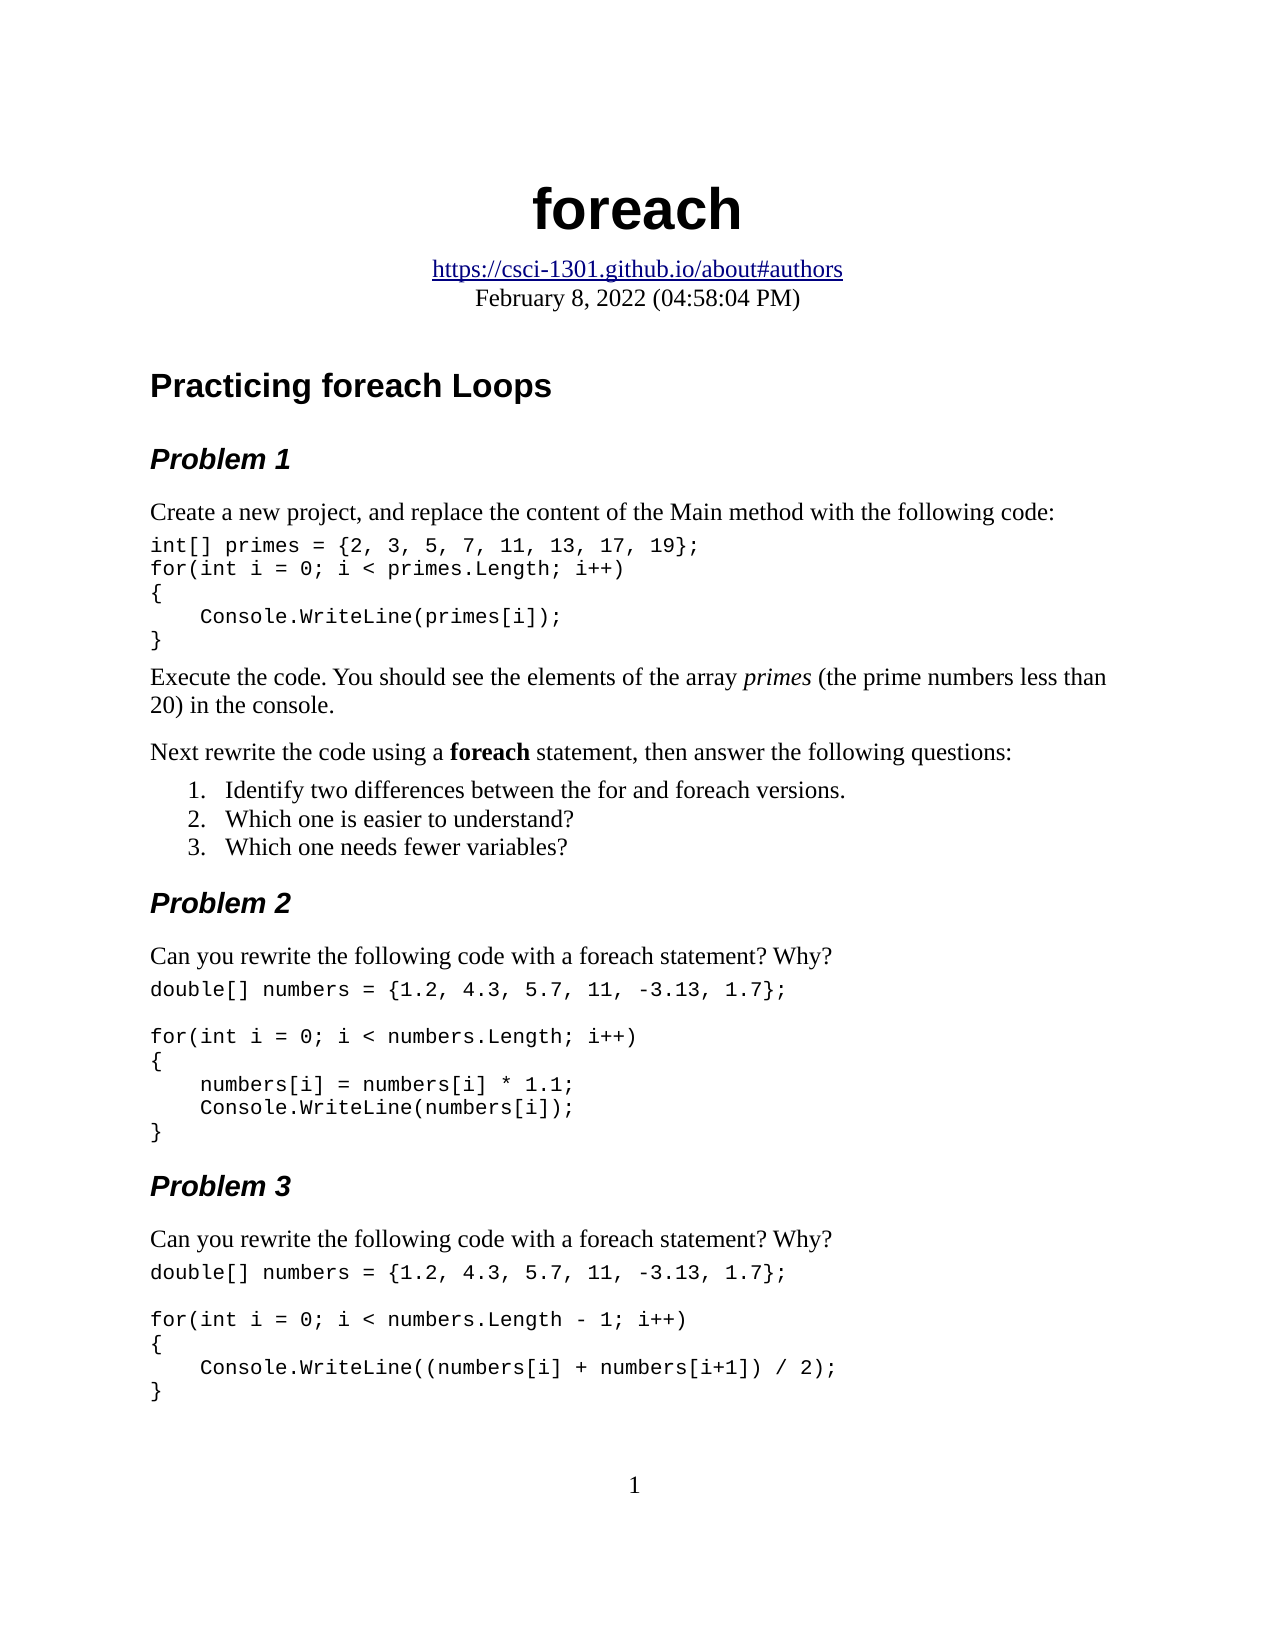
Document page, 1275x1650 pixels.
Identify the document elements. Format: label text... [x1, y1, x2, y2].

text Console.WriteLine(numbers[i]); [150, 1097, 1125, 1121]
text Console.WriteLine((numbers[i] + numbers[i+1]) / 2); [150, 1357, 1125, 1380]
list Which one needs fewer variables? [187, 832, 1125, 861]
text Next rewrite the code using a foreach statement, then answer the following questions: [150, 737, 1125, 766]
text February 8, 2022 (04:58:04 PM) [150, 283, 1125, 312]
text double[] numbers = {1.2, 4.3, 5.7, 11, -3.13, 1.7}; [150, 979, 1125, 1003]
text Can you rewrite the following code with a foreach statement? Why? [150, 941, 1125, 970]
text } [150, 629, 1125, 653]
text { [150, 582, 1125, 606]
text Can you rewrite the following code with a foreach statement? Why? [150, 1224, 1125, 1253]
subtitle Problem 2 [150, 886, 1125, 920]
text for(int i = 0; i < numbers.Length - 1; i++) [150, 1309, 1125, 1333]
list Which one is easier to understand? [187, 804, 1125, 832]
text } [150, 1121, 1125, 1144]
text Console.WriteLine(primes[i]); [150, 606, 1125, 629]
text https://csci-1301.github.io/about#authors [150, 254, 1125, 283]
text Create a new project, and replace the content of the Main method with the following code: [150, 497, 1125, 526]
subtitle Problem 3 [150, 1169, 1125, 1203]
text } [150, 1380, 1125, 1404]
title foreach [150, 175, 1125, 242]
subtitle Practicing foreach Loops [150, 366, 1125, 404]
list Identify two differences between the for and foreach versions. [187, 775, 1125, 804]
text for(int i = 0; i < numbers.Length; i++) [150, 1026, 1125, 1050]
text numbers[i] = numbers[i] * 1.1; [150, 1073, 1125, 1097]
text int[] primes = {2, 3, 5, 7, 11, 13, 17, 19}; [150, 535, 1125, 558]
text { [150, 1333, 1125, 1357]
text Execute the code. You should see the elements of the array primes (the prime numbers less than 20) in the console. [150, 662, 1125, 719]
text double[] numbers = {1.2, 4.3, 5.7, 11, -3.13, 1.7}; [150, 1262, 1125, 1286]
text { [150, 1050, 1125, 1073]
text for(int i = 0; i < primes.Length; i++) [150, 558, 1125, 582]
subtitle Problem 1 [150, 442, 1125, 476]
